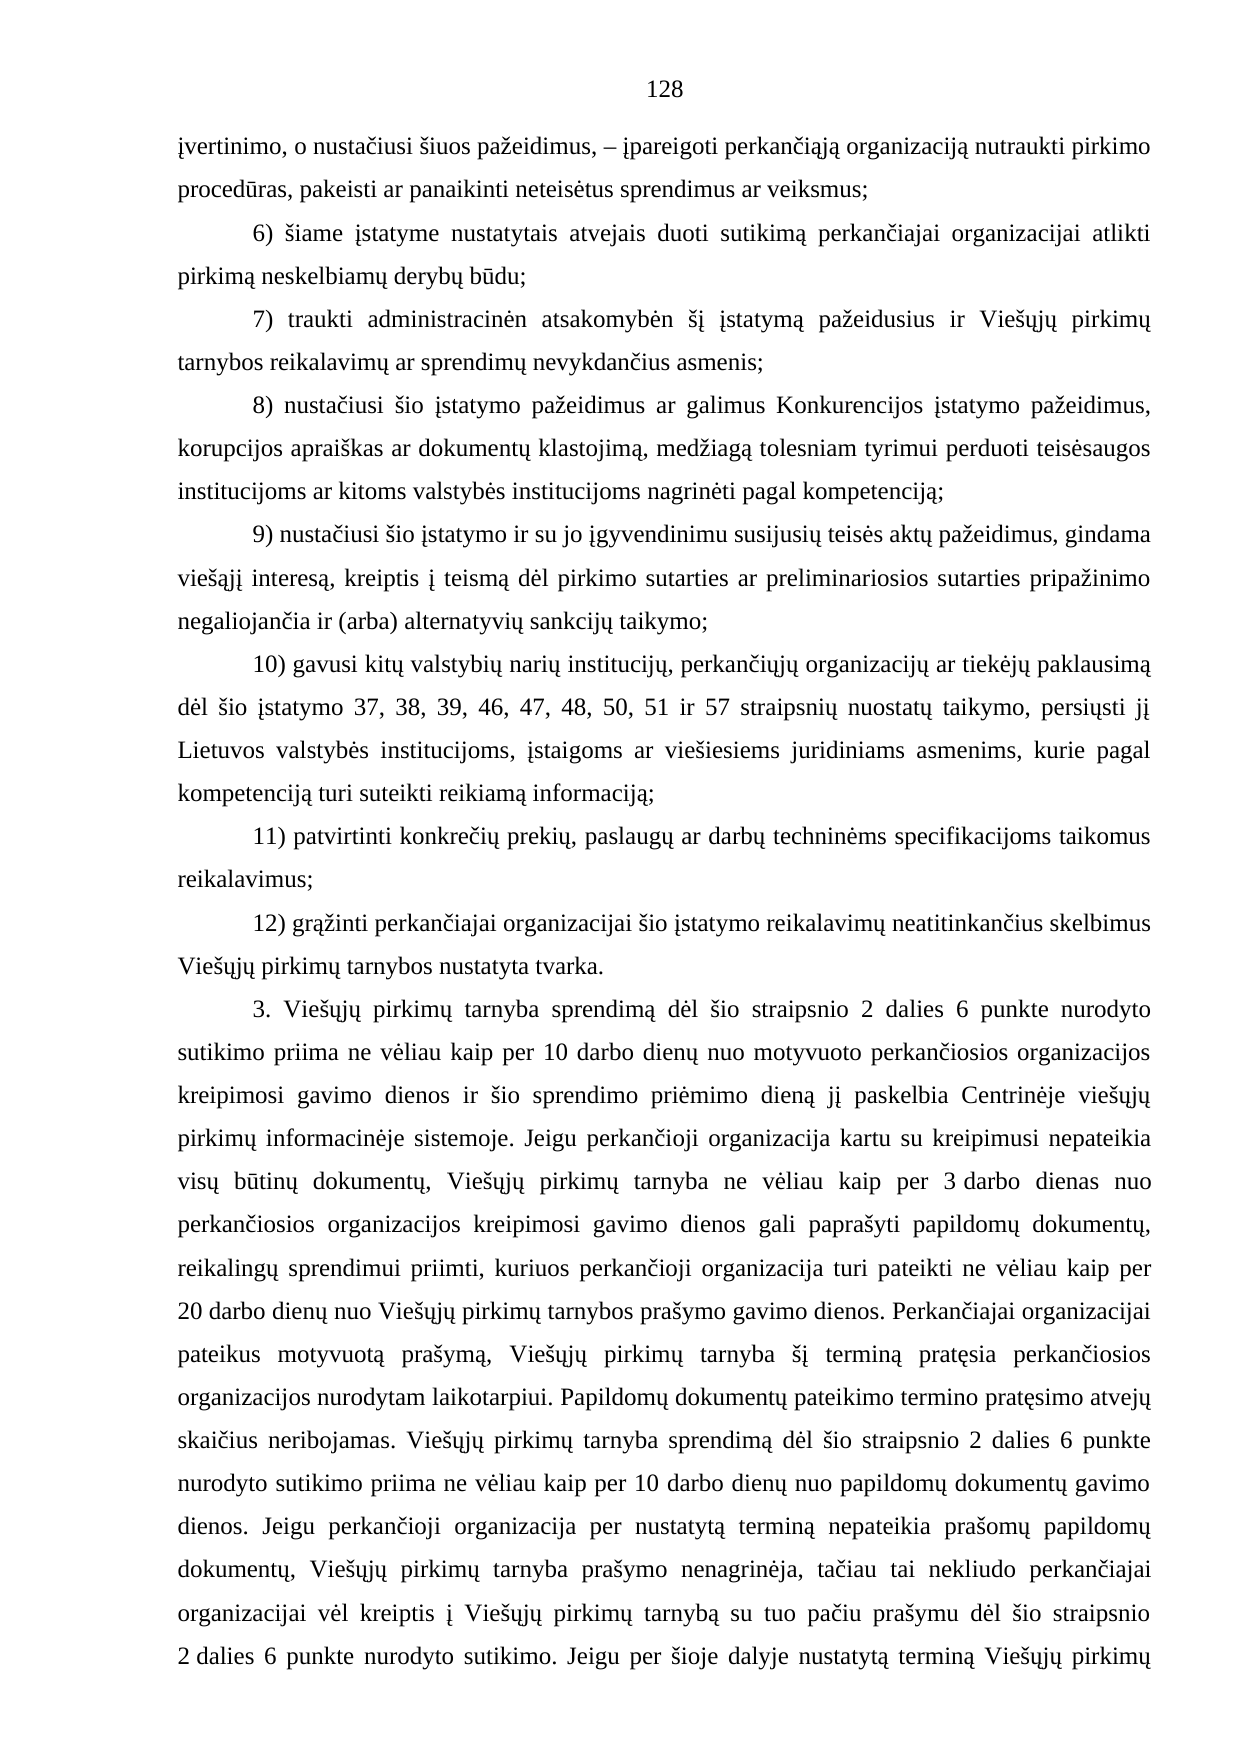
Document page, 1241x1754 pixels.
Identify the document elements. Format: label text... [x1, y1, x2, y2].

text 6) šiame įstatyme nustatytais atvejais duoti sutikimą perkančiajai organizacijai atlikti pirkimą neskelbiamų derybų būdu; [177, 218, 1152, 289]
text 8) nustačiusi šio įstatymo pažeidimus ar galimus Konkurencijos įstatymo pažeidimus, korupcijos apraiškas ar dokumentų klastojimą, medžiagą tolesniam tyrimui perduoti teisėsaugos institucijoms ar kitoms valstybės institucijoms nagrinėti pagal kompetenciją; [177, 390, 1152, 505]
text 12) grąžinti perkančiajai organizacijai šio įstatymo reikalavimų neatitinkančius skelbimus Viešųjų pirkimų tarnybos nustatyta tvarka. [177, 908, 1152, 979]
text 11) patvirtinti konkrečių prekių, paslaugų ar darbų techninėms specifikacijoms taikomus reikalavimus; [177, 821, 1152, 893]
text 3. Viešųjų pirkimų tarnyba sprendimą dėl šio straipsnio 2 dalies 6 punkte nurodyto sutikimo priima ne vėliau kaip per 10 darbo dienų nuo motyvuoto perkančiosios organizacijos kreipimosi gavimo dienos ir šio sprendimo priėmimo dieną jį paskelbia Centrinėje viešųjų pirkimų informacinėje sistemoje. Jeigu perkančioji organizacija kartu su kreipimusi nepateikia visų būtinų dokumentų, Viešųjų pirkimų tarnyba ne vėliau kaip per 3 darbo dienas nuo perkančiosios organizacijos kreipimosi gavimo dienos gali paprašyti papildomų dokumentų, reikalingų sprendimui priimti, kuriuos perkančioji organizacija turi pateikti ne vėliau kaip per 20 darbo dienų nuo Viešųjų pirkimų tarnybos prašymo gavimo dienos. Perkančiajai organizacijai pateikus motyvuotą prašymą, Viešųjų pirkimų tarnyba šį terminą pratęsia perkančiosios organizacijos nurodytam laikotarpiui. Papildomų dokumentų pateikimo termino pratęsimo atvejų skaičius neribojamas. Viešųjų pirkimų tarnyba sprendimą dėl šio straipsnio 2 dalies 6 punkte nurodyto sutikimo priima ne vėliau kaip per 10 darbo dienų nuo papildomų dokumentų gavimo dienos. Jeigu perkančioji organizacija per nustatytą terminą nepateikia prašomų papildomų dokumentų, Viešųjų pirkimų tarnyba prašymo nenagrinėja, tačiau tai nekliudo perkančiajai organizacijai vėl kreiptis į Viešųjų pirkimų tarnybą su tuo pačiu prašymu dėl šio straipsnio 2 dalies 6 punkte nurodyto sutikimo. Jeigu per šioje dalyje nustatytą terminą Viešųjų pirkimų [177, 994, 1152, 1669]
text 9) nustačiusi šio įstatymo ir su jo įgyvendinimu susijusių teisės aktų pažeidimus, gindama viešąjį interesą, kreiptis į teismą dėl pirkimo sutarties ar preliminariosios sutarties pripažinimo negaliojančia ir (arba) alternatyvių sankcijų taikymo; [177, 519, 1152, 634]
text 10) gavusi kitų valstybių narių institucijų, perkančiųjų organizacijų ar tiekėjų paklausimą dėl šio įstatymo 37, 38, 39, 46, 47, 48, 50, 51 ir 57 straipsnių nuostatų taikymo, persiųsti jį Lietuvos valstybės institucijoms, įstaigoms ar viešiesiems juridiniams asmenims, kurie pagal kompetenciją turi suteikti reikiamą informaciją; [177, 649, 1152, 807]
text 7) traukti administracinėn atsakomybėn šį įstatymą pažeidusius ir Viešųjų pirkimų tarnybos reikalavimų ar sprendimų nevykdančius asmenis; [177, 304, 1152, 376]
text įvertinimo, o nustačiusi šiuos pažeidimus, – įpareigoti perkančiąją organizaciją nutraukti pirkimo procedūras, pakeisti ar panaikinti neteisėtus sprendimus ar veiksmus; [177, 131, 1152, 203]
